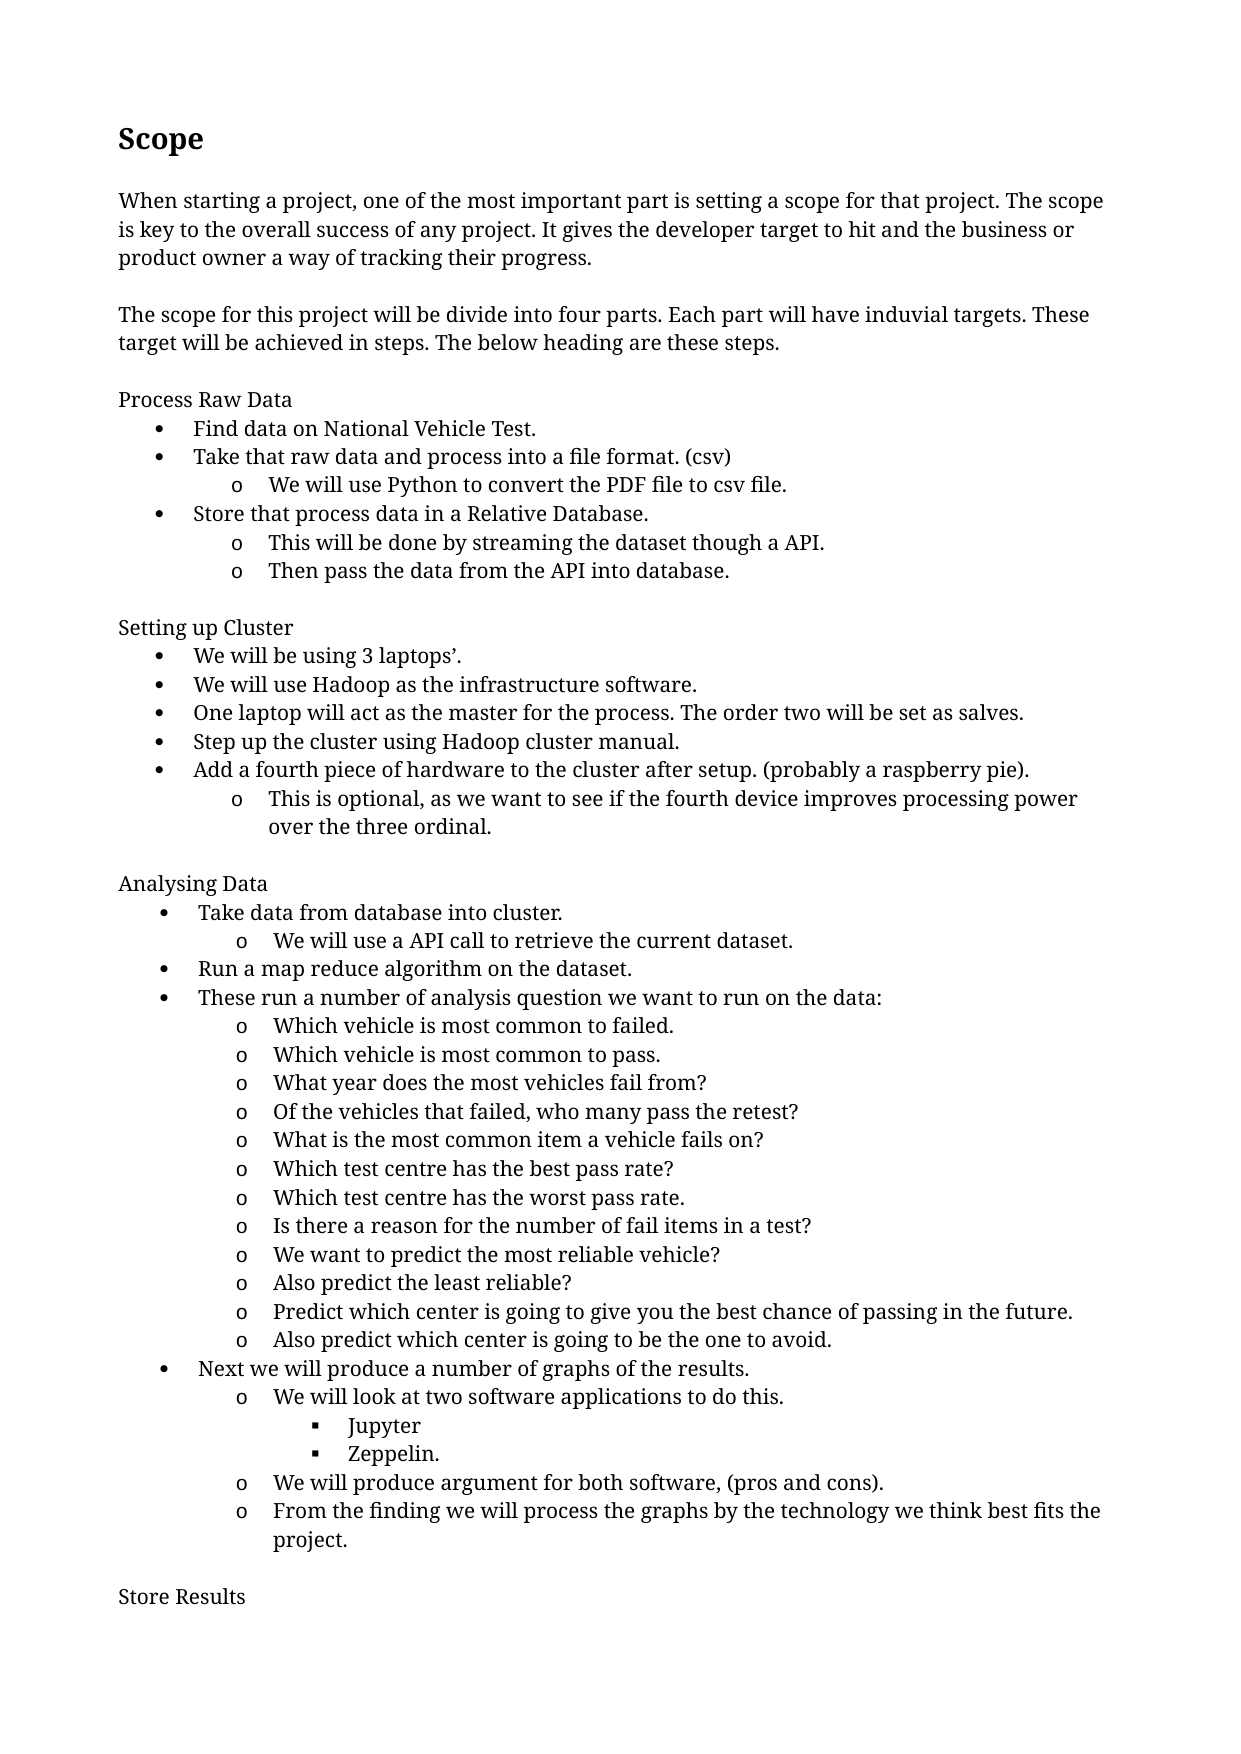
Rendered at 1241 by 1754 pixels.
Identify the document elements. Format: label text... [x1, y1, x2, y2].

list Predict which center is going to give you the best chance of passing in the future. [235, 1297, 1122, 1325]
text The scope for this project will be divide into four parts. Each part will have induvial targets. These target will be achieved in steps. The below heading are these steps. [118, 300, 1122, 357]
list Find data on National Vehicle Test. [156, 414, 1122, 442]
list Add a fourth piece of hardware to the cluster after setup. (probably a raspberry pie). [156, 755, 1122, 784]
list Take data from database into cluster. [160, 898, 1122, 926]
list This will be done by streaming the dataset though a API. [231, 528, 1122, 556]
list We will be using 3 laptops’. [156, 642, 1122, 670]
list Which vehicle is most common to pass. [235, 1040, 1122, 1068]
list We want to predict the most reliable vehicle? [235, 1240, 1122, 1268]
list Which vehicle is most common to failed. [235, 1011, 1122, 1040]
list What year does the most vehicles fail from? [235, 1068, 1122, 1097]
text Store Results [118, 1582, 1122, 1610]
list Run a map reduce algorithm on the dataset. [160, 954, 1122, 983]
list Also predict the least reliable? [235, 1268, 1122, 1297]
list These run a number of analysis question we want to run on the data: [160, 983, 1122, 1011]
list This is optional, as we want to see if the fourth device improves processing power over the three ordinal. [231, 784, 1122, 841]
list Zeppelin. [310, 1439, 1122, 1468]
list From the finding we will process the graphs by the technology we think best fits the project. [235, 1496, 1122, 1553]
text When starting a project, one of the most important part is setting a scope for that project. The scope is key to the overall success of any project. It gives the developer target to hit and the business or product owner a way of tracking their progress. [118, 186, 1122, 272]
list We will use Python to convert the PDF file to csv file. [231, 471, 1122, 499]
text Process Raw Data [118, 385, 1122, 414]
list Next we will produce a number of graphs of the results. [160, 1354, 1122, 1382]
list Is there a reason for the number of fail items in a test? [235, 1211, 1122, 1240]
list Step up the cluster using Hadoop cluster manual. [156, 727, 1122, 755]
text Setting up Cluster [118, 613, 1122, 642]
text Scope [118, 118, 1122, 158]
list We will look at two software applications to do this. [235, 1382, 1122, 1411]
list We will produce argument for both software, (pros and cons). [235, 1468, 1122, 1496]
list Also predict which center is going to be the one to avoid. [235, 1325, 1122, 1354]
list Of the vehicles that failed, who many pass the retest? [235, 1097, 1122, 1126]
list Then pass the data from the API into database. [231, 556, 1122, 585]
list What is the most common item a vehicle fails on? [235, 1126, 1122, 1154]
list Take that raw data and process into a file format. (csv) [156, 442, 1122, 471]
list We will use a API call to retrieve the current dataset. [235, 926, 1122, 954]
list Store that process data in a Relative Database. [156, 499, 1122, 528]
list Jupyter [310, 1411, 1122, 1439]
list We will use Hadoop as the infrastructure software. [156, 670, 1122, 698]
list Which test centre has the best pass rate? [235, 1154, 1122, 1183]
list Which test centre has the worst pass rate. [235, 1183, 1122, 1211]
text Analysing Data [118, 869, 1122, 898]
list One laptop will act as the master for the process. The order two will be set as salves. [156, 698, 1122, 727]
